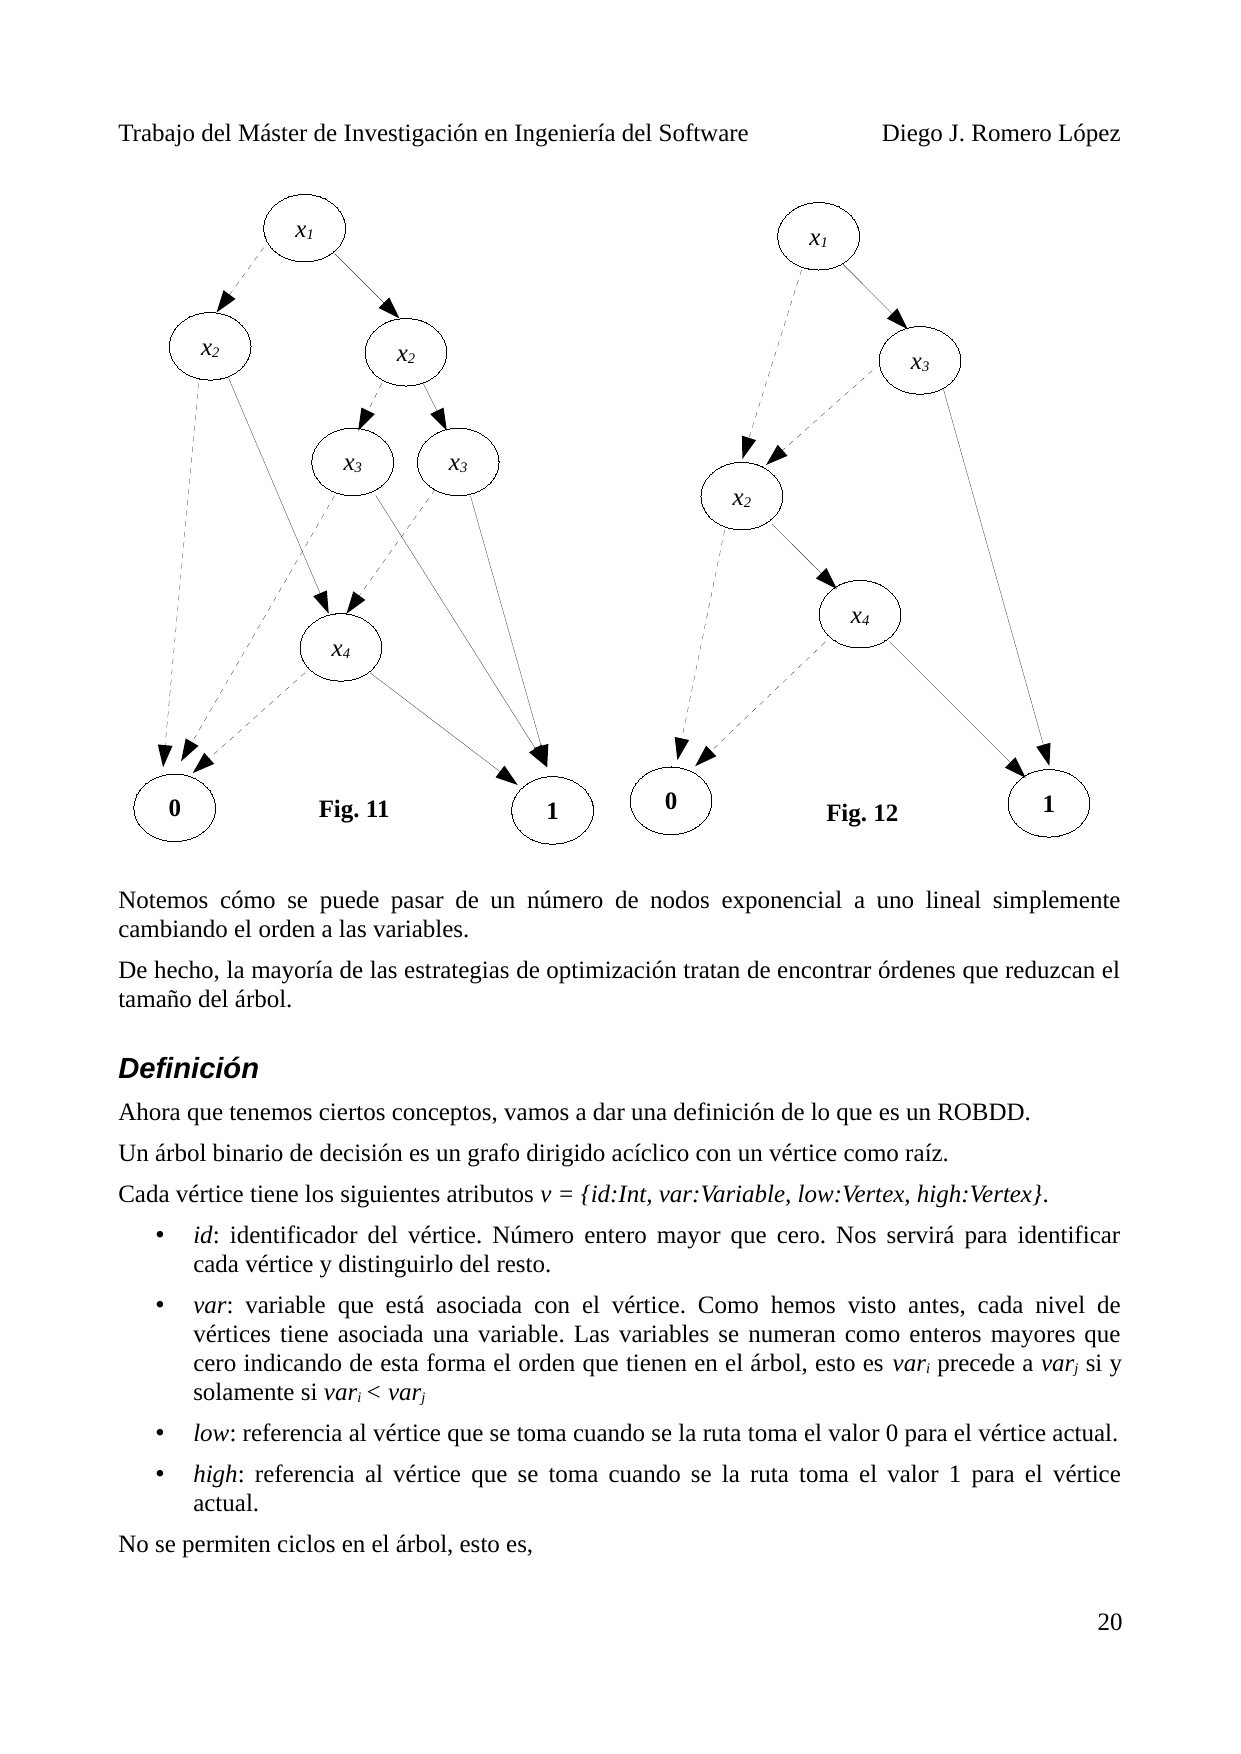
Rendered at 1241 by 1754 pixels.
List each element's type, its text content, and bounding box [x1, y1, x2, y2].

list var: variable que está asociada con el vértice. Como hemos visto antes, cada nivel de vértices tiene asociada una variable. Las variables se numeran como enteros mayores que cero indicando de esta forma el orden que tienen en el árbol, esto es vari precede a varj si y solamente si vari < varj [156, 1290, 1122, 1405]
list low: referencia al vértice que se toma cuando se la ruta toma el valor 0 para el vértice actual. [156, 1418, 1122, 1447]
text Notemos cómo se puede pasar de un número de nodos exponencial a uno lineal simplemente cambiando el orden a las variables. [118, 886, 1122, 943]
list id: identificador del vértice. Número entero mayor que cero. Nos servirá para identificar cada vértice y distinguirlo del resto. [156, 1220, 1122, 1278]
text De hecho, la mayoría de las estrategias de optimización tratan de encontrar órdenes que reduzcan el tamaño del árbol. [118, 956, 1122, 1013]
subtitle Definición [118, 1051, 1122, 1084]
list high: referencia al vértice que se toma cuando se la ruta toma el valor 1 para el vértice actual. [156, 1459, 1122, 1517]
text Cada vértice tiene los siguientes atributos v = {id:Int, var:Variable, low:Vertex, high:Vertex}. [118, 1179, 1122, 1208]
text Ahora que tenemos ciertos conceptos, vamos a dar una definición de lo que es un ROBDD. [118, 1097, 1122, 1125]
text No se permiten ciclos en el árbol, esto es, [118, 1529, 1122, 1558]
text Un árbol binario de decisión es un grafo dirigido acíclico con un vértice como raíz. [118, 1138, 1122, 1167]
